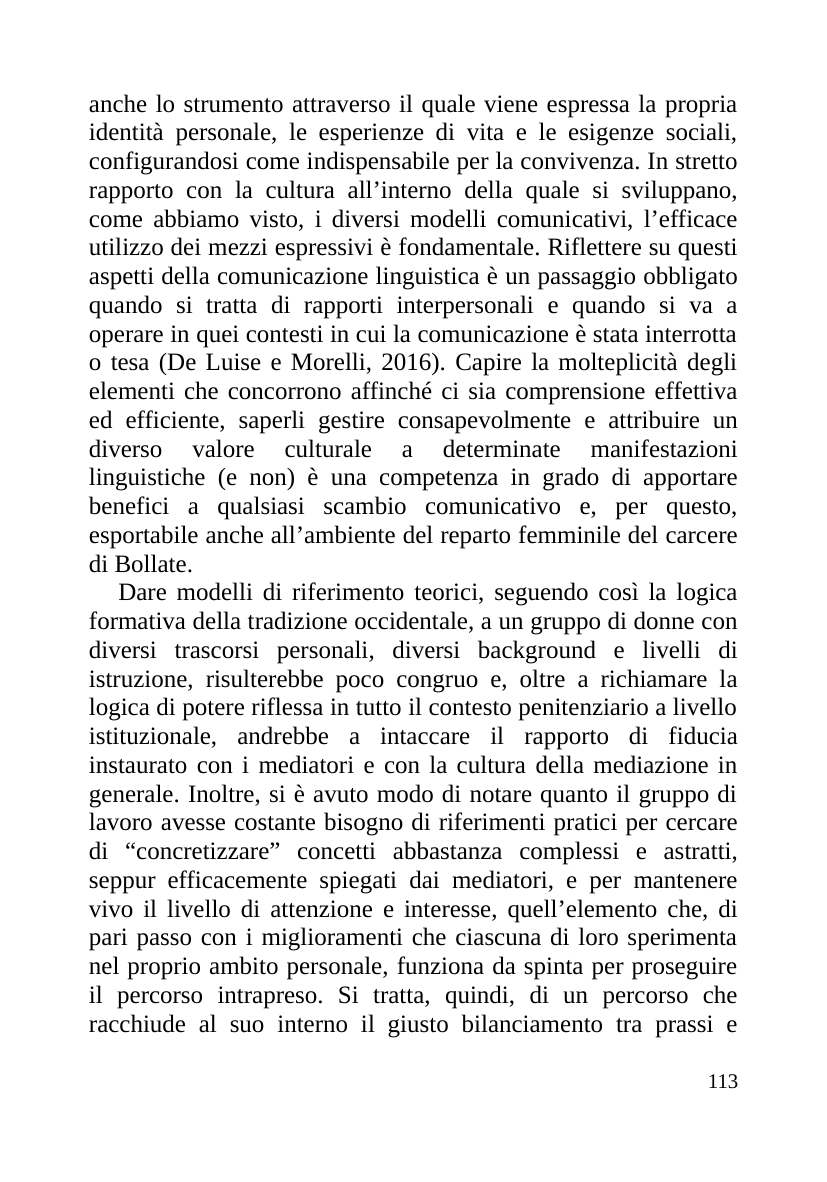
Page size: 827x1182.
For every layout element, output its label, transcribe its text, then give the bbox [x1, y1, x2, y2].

text Dare modelli di riferimento teorici, seguendo così la logica formativa della tradizione occidentale, a un gruppo di donne con diversi trascorsi personali, diversi background e livelli di istruzione, risulterebbe poco congruo e, oltre a richiamare la logica di potere riflessa in tutto il contesto penitenziario a livello istituzionale, andrebbe a intaccare il rapporto di fiducia instaurato con i mediatori e con la cultura della mediazione in generale. Inoltre, si è avuto modo di notare quanto il gruppo di lavoro avesse costante bisogno di riferimenti pratici per cercare di “concretizzare” concetti abbastanza complessi e astratti, seppur efficacemente spiegati dai mediatori, e per mantenere vivo il livello di attenzione e interesse, quell’elemento che, di pari passo con i miglioramenti che ciascuna di loro sperimenta nel proprio ambito personale, funziona da spinta per proseguire il percorso intrapreso. Si tratta, quindi, di un percorso che racchiude al suo interno il giusto bilanciamento tra prassi e [89, 577, 738, 1037]
text anche lo strumento attraverso il quale viene espressa la propria identità personale, le esperienze di vita e le esigenze sociali, configurandosi come indispensabile per la convivenza. In stretto rapporto con la cultura all’interno della quale si sviluppano, come abbiamo visto, i diversi modelli comunicativi, l’efficace utilizzo dei mezzi espressivi è fondamentale. Riflettere su questi aspetti della comunicazione linguistica è un passaggio obbligato quando si tratta di rapporti interpersonali e quando si va a operare in quei contesti in cui la comunicazione è stata interrotta o tesa (De Luise e Morelli, 2016). Capire la molteplicità degli elementi che concorrono affinché ci sia comprensione effettiva ed efficiente, saperli gestire consapevolmente e attribuire un diverso valore culturale a determinate manifestazioni linguistiche (e non) è una competenza in grado di apportare benefici a qualsiasi scambio comunicativo e, per questo, esportabile anche all’ambiente del reparto femminile del carcere di Bollate. [89, 89, 738, 577]
